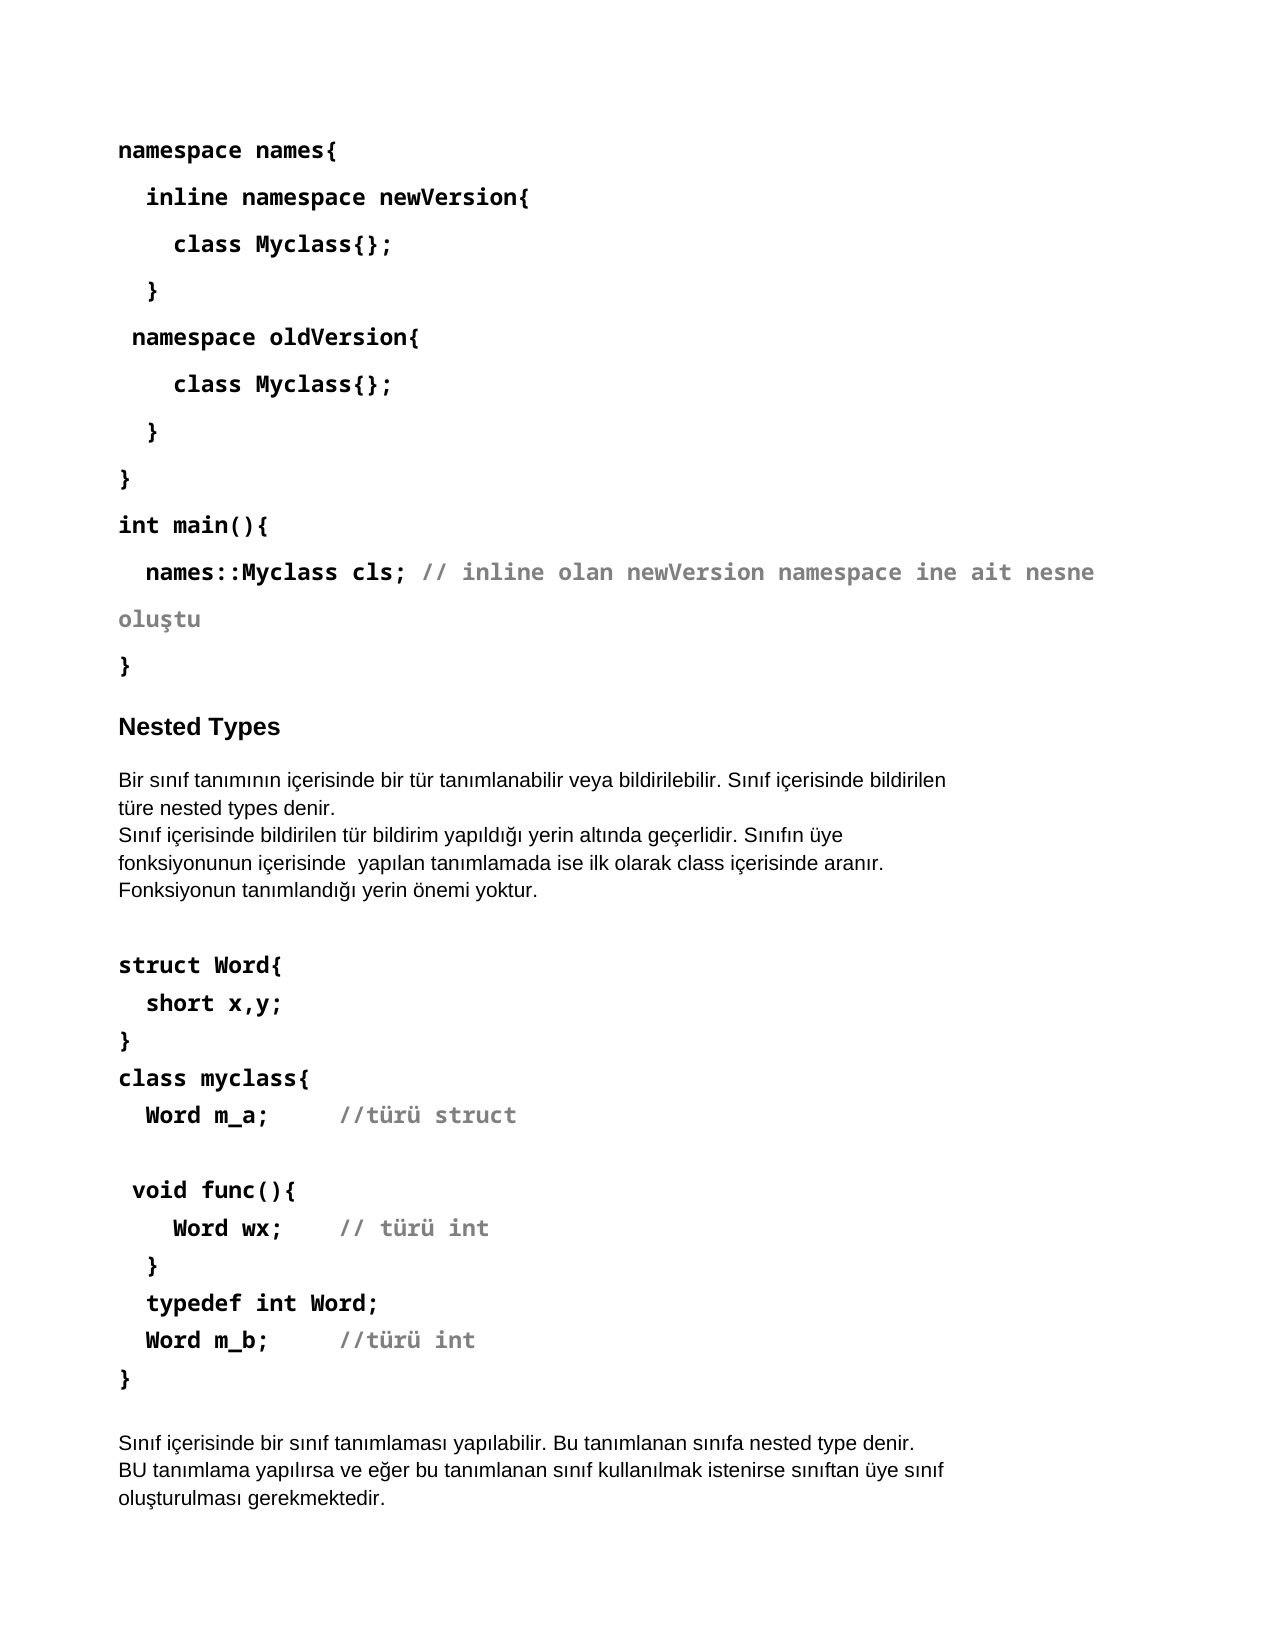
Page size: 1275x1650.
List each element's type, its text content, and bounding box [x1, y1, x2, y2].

text } [118, 259, 1157, 306]
text } [118, 399, 1157, 446]
text namespace oldVersion{ [118, 306, 1157, 352]
text Bir sınıf tanımının içerisinde bir tür tanımlanabilir veya bildirilebilir. Sınıf içerisinde bildirilen [118, 768, 1157, 792]
text } [118, 634, 1157, 681]
text Sınıf içerisinde bir sınıf tanımlaması yapılabilir. Bu tanımlanan sınıfa nested type denir. [118, 1431, 1157, 1454]
text namespace names{ [118, 118, 1157, 165]
text türe nested types denir. [118, 796, 1157, 819]
text void func(){ [118, 1168, 1157, 1206]
text names::Myclass cls; // inline olan newVersion namespace ine ait nesne oluştu [118, 540, 1157, 634]
text Fonksiyonun tanımlandığı yerin önemi yoktur. [118, 878, 1157, 902]
text fonksiyonunun içerisinde yapılan tanımlamada ise ilk olarak class içerisinde aranır. [118, 851, 1157, 874]
text } [118, 1356, 1157, 1393]
text struct Word{ [118, 943, 1157, 981]
text oluşturulması gerekmektedir. [118, 1486, 1157, 1509]
text Word m_a; //türü struct [118, 1093, 1157, 1131]
text short x,y; [118, 981, 1157, 1018]
text } [118, 1018, 1157, 1056]
text } [118, 1243, 1157, 1281]
text class Myclass{}; [118, 212, 1157, 259]
text BU tanımlama yapılırsa ve eğer bu tanımlanan sınıf kullanılmak istenirse sınıftan üye sınıf [118, 1458, 1157, 1482]
text } [118, 446, 1157, 493]
text int main(){ [118, 493, 1157, 540]
text typedef int Word; [118, 1281, 1157, 1318]
text inline namespace newVersion{ [118, 165, 1157, 212]
text Word m_b; //türü int [118, 1318, 1157, 1356]
text Word wx; // türü int [118, 1206, 1157, 1243]
text Nested Types [118, 712, 1157, 741]
text Sınıf içerisinde bildirilen tür bildirim yapıldığı yerin altında geçerlidir. Sınıfın üye [118, 823, 1157, 847]
text class myclass{ [118, 1056, 1157, 1093]
text class Myclass{}; [118, 352, 1157, 399]
